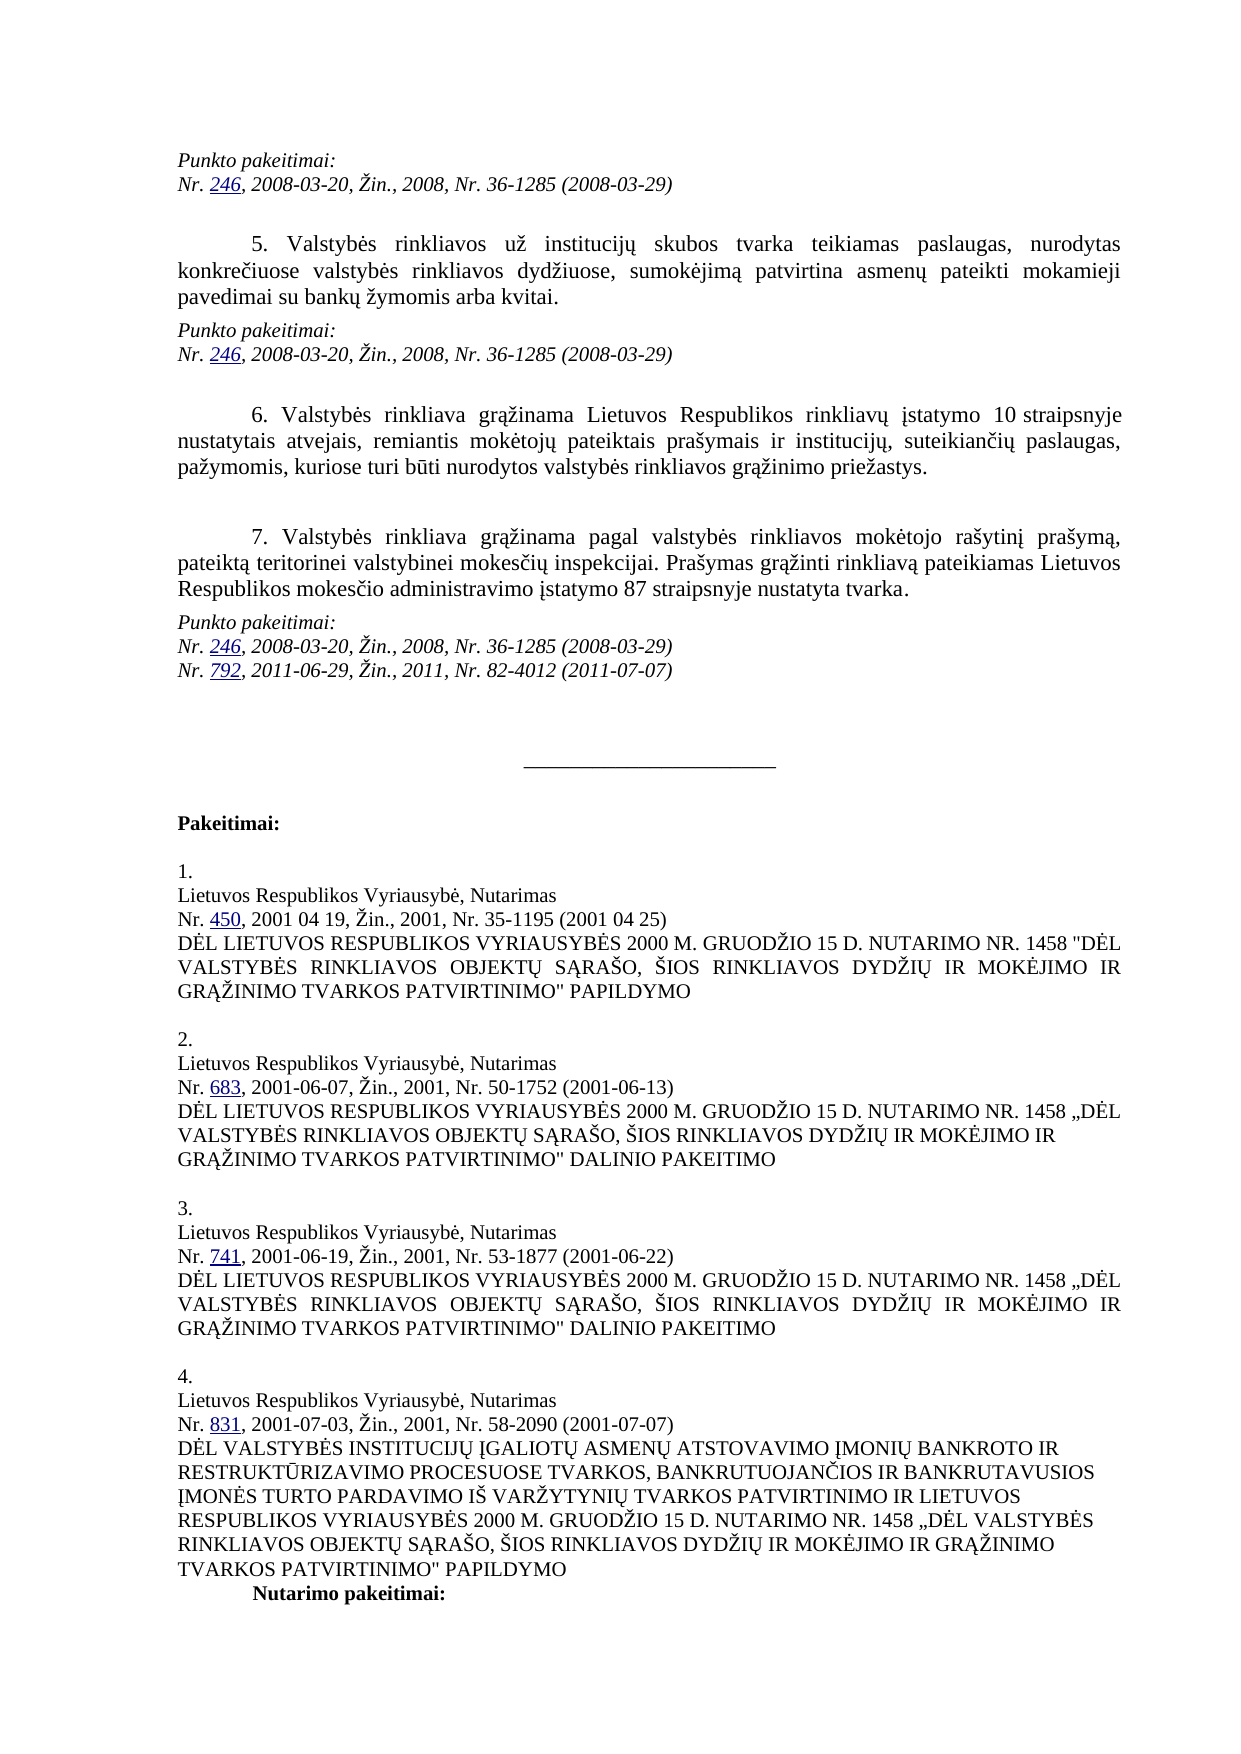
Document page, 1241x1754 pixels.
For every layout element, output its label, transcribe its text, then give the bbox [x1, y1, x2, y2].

text DĖL LIETUVOS RESPUBLIKOS VYRIAUSYBĖS 2000 M. GRUODŽIO 15 D. NUTARIMO NR. 1458 "DĖL VALSTYBĖS RINKLIAVOS OBJEKTŲ SĄRAŠO, ŠIOS RINKLIAVOS DYDŽIŲ IR MOKĖJIMO IR GRĄŽINIMO TVARKOS PATVIRTINIMO" PAPILDYMO [177, 931, 1122, 1003]
text Nr. 741, 2001-06-19, Žin., 2001, Nr. 53-1877 (2001-06-22) [177, 1244, 1122, 1268]
text DĖL LIETUVOS RESPUBLIKOS VYRIAUSYBĖS 2000 M. GRUODŽIO 15 D. NUTARIMO NR. 1458 „DĖL VALSTYBĖS RINKLIAVOS OBJEKTŲ SĄRAŠO, ŠIOS RINKLIAVOS DYDŽIŲ IR MOKĖJIMO IR GRĄŽINIMO TVARKOS PATVIRTINIMO" DALINIO PAKEITIMO [177, 1268, 1122, 1340]
text Lietuvos Respublikos Vyriausybė, Nutarimas [177, 883, 1122, 907]
text Lietuvos Respublikos Vyriausybė, Nutarimas [177, 1051, 1122, 1075]
text Nr. 792, 2011-06-29, Žin., 2011, Nr. 82-4012 (2011-07-07) [177, 658, 1122, 682]
text DĖL VALSTYBĖS INSTITUCIJŲ ĮGALIOTŲ ASMENŲ ATSTOVAVIMO ĮMONIŲ BANKROTO IR RESTRUKTŪRIZAVIMO PROCESUOSE TVARKOS, BANKRUTUOJANČIOS IR BANKRUTAVUSIOS ĮMONĖS TURTO PARDAVIMO IŠ VARŽYTYNIŲ TVARKOS PATVIRTINIMO IR LIETUVOS RESPUBLIKOS VYRIAUSYBĖS 2000 M. GRUODŽIO 15 D. NUTARIMO NR. 1458 „DĖL VALSTYBĖS RINKLIAVOS OBJEKTŲ SĄRAŠO, ŠIOS RINKLIAVOS DYDŽIŲ IR MOKĖJIMO IR GRĄŽINIMO TVARKOS PATVIRTINIMO" PAPILDYMO [177, 1436, 1122, 1581]
text 7. Valstybės rinkliava grąžinama pagal valstybės rinkliavos mokėtojo rašytinį prašymą, pateiktą teritorinei valstybinei mokesčių inspekcijai. Prašymas grąžinti rinkliavą pateikiamas Lietuvos Respublikos mokesčio administravimo įstatymo 87 straipsnyje nustatyta tvarka. [177, 523, 1122, 602]
text 6. Valstybės rinkliava grąžinama Lietuvos Respublikos rinkliavų įstatymo 10 straipsnyje nustatytais atvejais, remiantis mokėtojų pateiktais prašymais ir institucijų, suteikiančių paslaugas, pažymomis, kuriose turi būti nurodytos valstybės rinkliavos grąžinimo priežastys. [177, 401, 1122, 480]
text 4. [177, 1364, 1122, 1388]
text Nr. 831, 2001-07-03, Žin., 2001, Nr. 58-2090 (2001-07-07) [177, 1412, 1122, 1436]
text 3. [177, 1196, 1122, 1219]
text Nr. 246, 2008-03-20, Žin., 2008, Nr. 36-1285 (2008-03-29) [177, 634, 1122, 658]
text 2. [177, 1027, 1122, 1051]
text DĖL LIETUVOS RESPUBLIKOS VYRIAUSYBĖS 2000 M. GRUODŽIO 15 D. NUTARIMO NR. 1458 „DĖL VALSTYBĖS RINKLIAVOS OBJEKTŲ SĄRAŠO, ŠIOS RINKLIAVOS DYDŽIŲ IR MOKĖJIMO IR GRĄŽINIMO TVARKOS PATVIRTINIMO" DALINIO PAKEITIMO [177, 1099, 1122, 1171]
text 5. Valstybės rinkliavos už institucijų skubos tvarka teikiamas paslaugas, nurodytas konkrečiuose valstybės rinkliavos dydžiuose, sumokėjimą patvirtina asmenų pateikti mokamieji pavedimai su bankų žymomis arba kvitai. [177, 231, 1122, 309]
text Nr. 683, 2001-06-07, Žin., 2001, Nr. 50-1752 (2001-06-13) [177, 1075, 1122, 1099]
text Nr. 246, 2008-03-20, Žin., 2008, Nr. 36-1285 (2008-03-29) [177, 342, 1122, 366]
text Nutarimo pakeitimai: [252, 1581, 1122, 1604]
text Pakeitimai: [177, 811, 1122, 834]
text 1. [177, 859, 1122, 883]
text Punkto pakeitimai: [177, 148, 1122, 172]
text Punkto pakeitimai: [177, 610, 1122, 634]
text Lietuvos Respublikos Vyriausybė, Nutarimas [177, 1219, 1122, 1244]
text Punkto pakeitimai: [177, 318, 1122, 342]
text –––––––––––––––––––––– [177, 752, 1122, 778]
text Nr. 246, 2008-03-20, Žin., 2008, Nr. 36-1285 (2008-03-29) [177, 172, 1122, 196]
text Lietuvos Respublikos Vyriausybė, Nutarimas [177, 1388, 1122, 1412]
text Nr. 450, 2001 04 19, Žin., 2001, Nr. 35-1195 (2001 04 25) [177, 907, 1122, 931]
